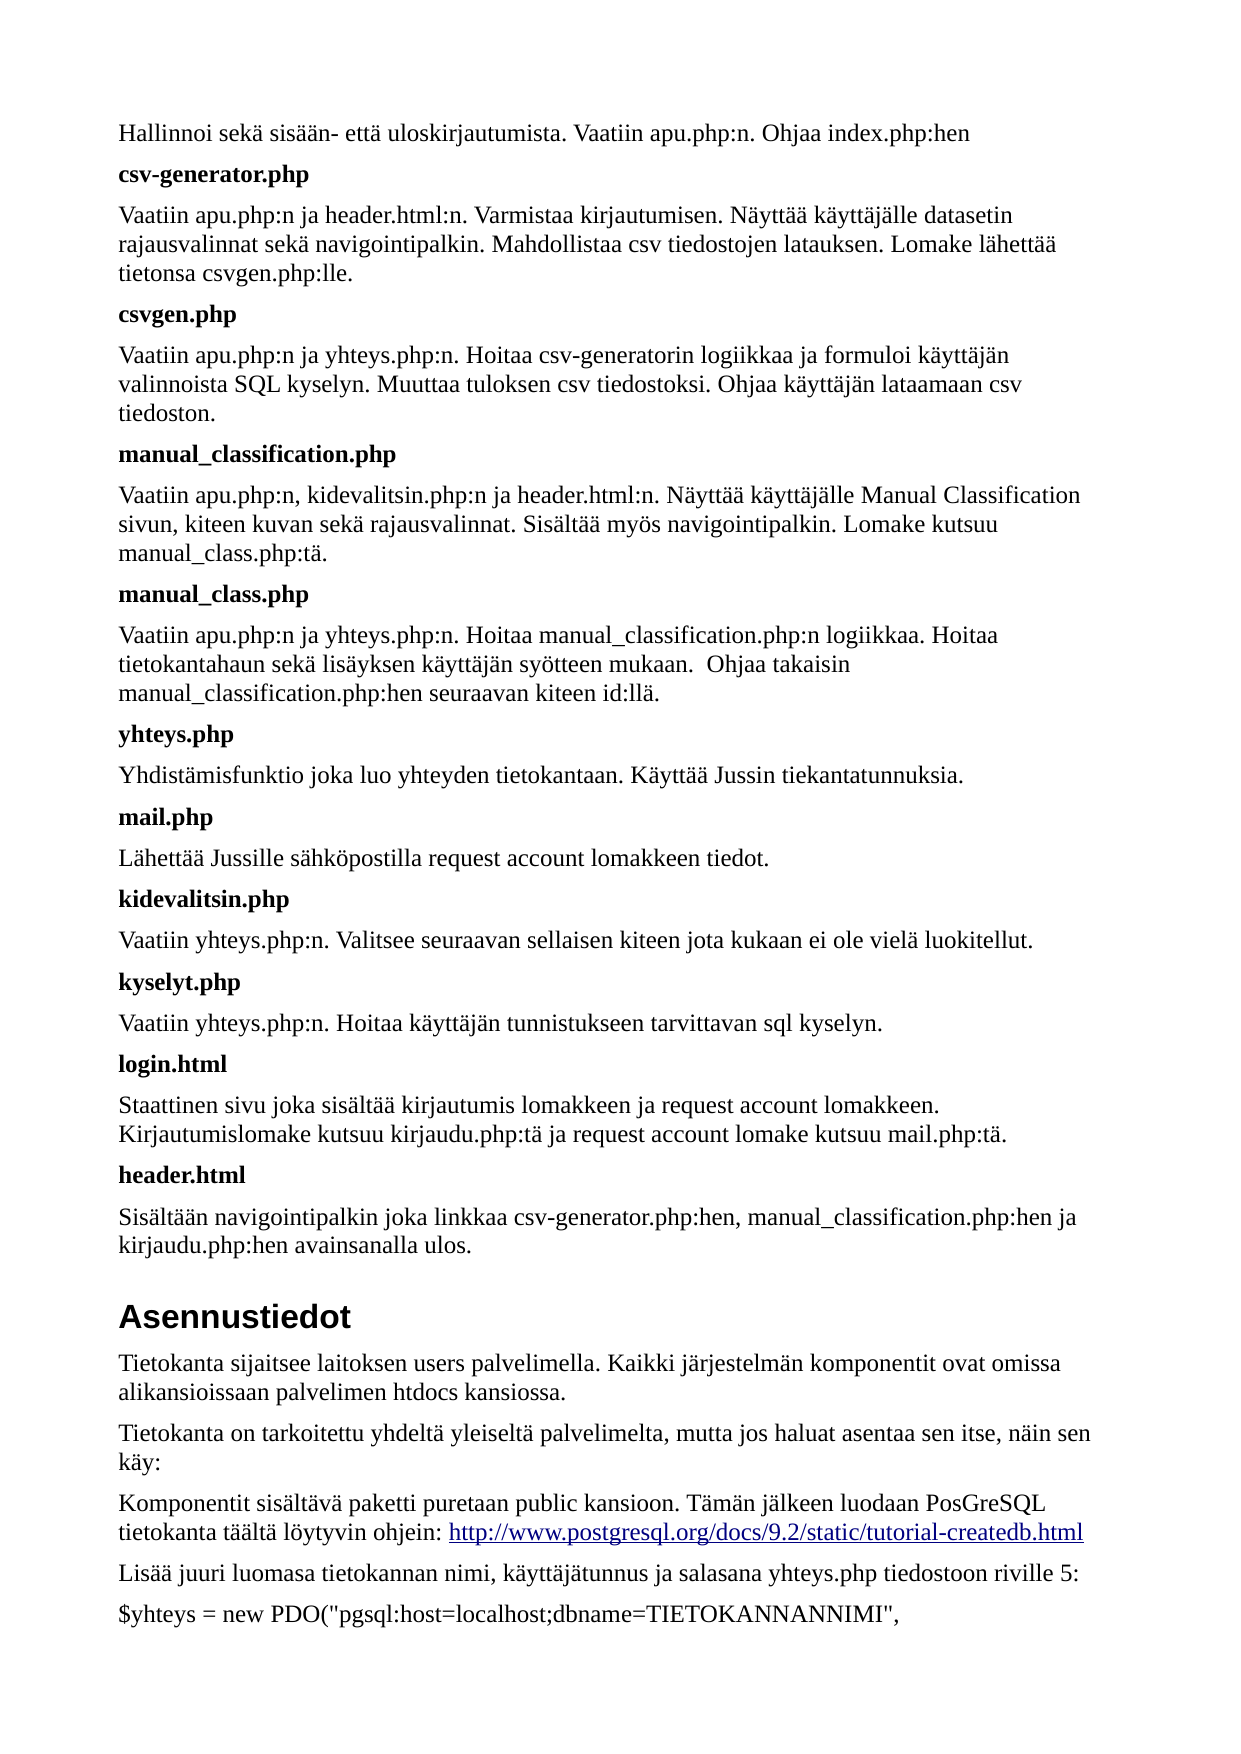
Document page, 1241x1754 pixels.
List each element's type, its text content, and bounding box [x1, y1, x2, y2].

text manual_classification.php [118, 439, 1122, 468]
text Vaatiin yhteys.php:n. Valitsee seuraavan sellaisen kiteen jota kukaan ei ole vielä luokitellut. [118, 926, 1122, 954]
text kyselyt.php [118, 967, 1122, 996]
text Sisältään navigointipalkin joka linkkaa csv-generator.php:hen, manual_classification.php:hen ja kirjaudu.php:hen avainsanalla ulos. [118, 1202, 1122, 1259]
text header.html [118, 1161, 1122, 1189]
text mail.php [118, 802, 1122, 831]
text csv-generator.php [118, 159, 1122, 188]
subtitle Asennustiedot [118, 1297, 1122, 1336]
text Staattinen sivu joka sisältää kirjautumis lomakkeen ja request account lomakkeen. Kirjautumislomake kutsuu kirjaudu.php:tä ja request account lomake kutsuu mail.php:tä. [118, 1091, 1122, 1148]
text Lähettää Jussille sähköpostilla request account lomakkeen tiedot. [118, 843, 1122, 872]
text login.html [118, 1049, 1122, 1078]
text manual_class.php [118, 579, 1122, 608]
text kidevalitsin.php [118, 884, 1122, 913]
text Komponentit sisältävä paketti puretaan public kansioon. Tämän jälkeen luodaan PosGreSQL tietokanta täältä löytyvin ohjein: http://www.postgresql.org/docs/9.2/static/tutorial-createdb.html [118, 1488, 1122, 1546]
text $yhteys = new PDO("pgsql:host=localhost;dbname=TIETOKANNANNIMI", [118, 1599, 1122, 1628]
text Tietokanta sijaitsee laitoksen users palvelimella. Kaikki järjestelmän komponentit ovat omissa alikansioissaan palvelimen htdocs kansiossa. [118, 1348, 1122, 1406]
text Lisää juuri luomasa tietokannan nimi, käyttäjätunnus ja salasana yhteys.php tiedostoon riville 5: [118, 1558, 1122, 1587]
text Tietokanta on tarkoitettu yhdeltä yleiseltä palvelimelta, mutta jos haluat asentaa sen itse, näin sen käy: [118, 1418, 1122, 1476]
text Vaatiin apu.php:n ja yhteys.php:n. Hoitaa manual_classification.php:n logiikkaa. Hoitaa tietokantahaun sekä lisäyksen käyttäjän syötteen mukaan. Ohjaa takaisin manual_classification.php:hen seuraavan kiteen id:llä. [118, 621, 1122, 707]
text Hallinnoi sekä sisään- että uloskirjautumista. Vaatiin apu.php:n. Ohjaa index.php:hen [118, 118, 1122, 147]
text Vaatiin apu.php:n, kidevalitsin.php:n ja header.html:n. Näyttää käyttäjälle Manual Classification sivun, kiteen kuvan sekä rajausvalinnat. Sisältää myös navigointipalkin. Lomake kutsuu manual_class.php:tä. [118, 481, 1122, 567]
text Yhdistämisfunktio joka luo yhteyden tietokantaan. Käyttää Jussin tiekantatunnuksia. [118, 761, 1122, 789]
text Vaatiin apu.php:n ja header.html:n. Varmistaa kirjautumisen. Näyttää käyttäjälle datasetin rajausvalinnat sekä navigointipalkin. Mahdollistaa csv tiedostojen latauksen. Lomake lähettää tietonsa csvgen.php:lle. [118, 201, 1122, 287]
text Vaatiin apu.php:n ja yhteys.php:n. Hoitaa csv-generatorin logiikkaa ja formuloi käyttäjän valinnoista SQL kyselyn. Muuttaa tuloksen csv tiedostoksi. Ohjaa käyttäjän lataamaan csv tiedoston. [118, 341, 1122, 427]
text Vaatiin yhteys.php:n. Hoitaa käyttäjän tunnistukseen tarvittavan sql kyselyn. [118, 1008, 1122, 1037]
text csvgen.php [118, 299, 1122, 328]
text yhteys.php [118, 719, 1122, 748]
